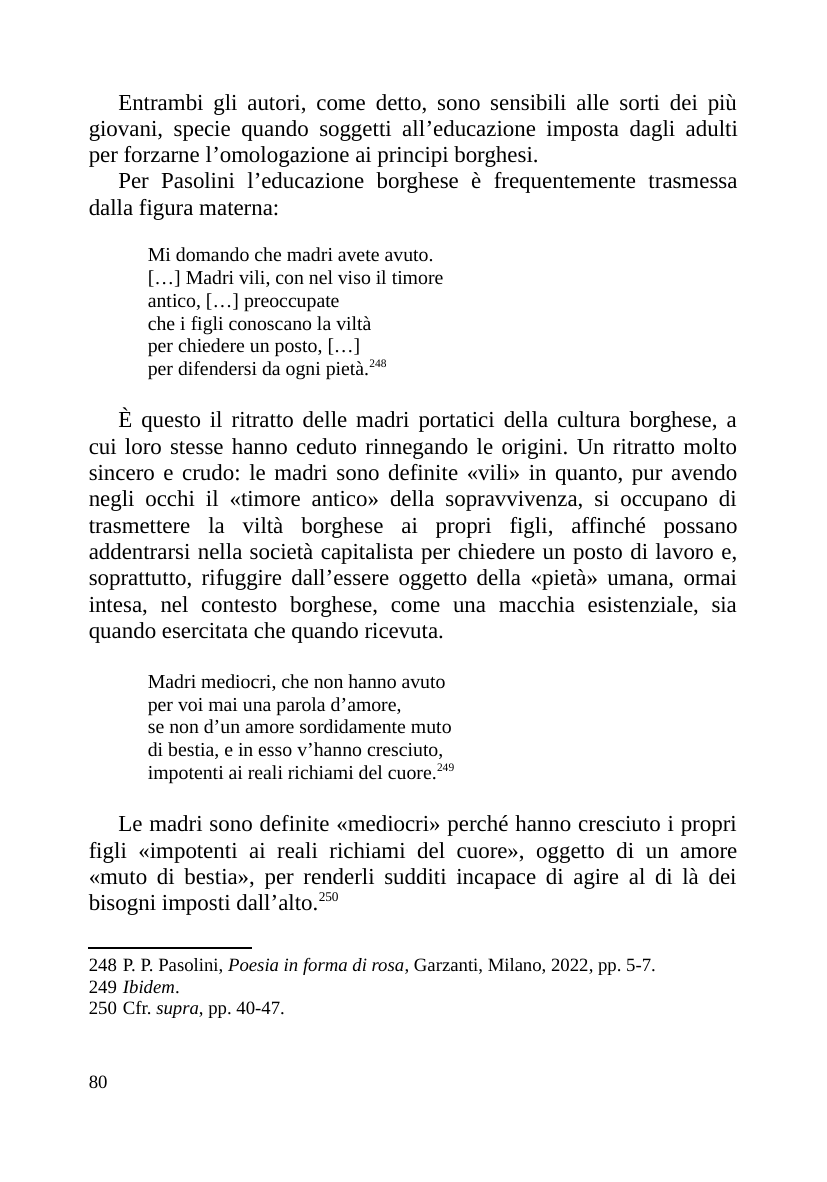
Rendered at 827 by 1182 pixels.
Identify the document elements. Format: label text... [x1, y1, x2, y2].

text per voi mai una parola d’amore, [148, 693, 679, 716]
text Mi domando che madri avete avuto. [148, 243, 679, 266]
text […] Madri vili, con nel viso il timore [148, 266, 679, 289]
text se non d’un amore sordidamente muto [148, 716, 679, 738]
text P. P. Pasolini, Poesia in forma di rosa, Garzanti, Milano, 2022, pp. 5-7. [88, 954, 738, 976]
text che i figli conoscano la viltà [148, 312, 679, 334]
text Per Pasolini l’educazione borghese è frequentemente trasmessa dalla figura materna: [88, 168, 738, 220]
text è questo il ritratto delle madri portatici della cultura borghese, a cui loro stesse hanno ceduto rinnegando le origini. Un ritratto molto sincero e crudo: le madri sono definite «vili» in quanto, pur avendo negli occhi il «timore antico» della sopravvivenza, si occupano di trasmettere la viltà borghese ai propri figli, affinché possano addentrarsi nella società capitalista per chiedere un posto di lavoro e, soprattutto, rifuggire dall’essere oggetto della «pietà» umana, ormai intesa, nel contesto borghese, come una macchia esistenziale, sia quando esercitata che quando ricevuta. [88, 406, 738, 643]
text di bestia, e in esso v’hanno cresciuto, [148, 738, 679, 761]
text Madri mediocri, che non hanno avuto [148, 670, 679, 693]
text impotenti ai reali richiami del cuore. [148, 761, 679, 784]
text Le madri sono definite «mediocri» perché hanno cresciuto i propri figli «impotenti ai reali richiami del cuore», oggetto di un amore «muto di bestia», per renderli sudditi incapace di agire al di là dei bisogni imposti dall’alto. [88, 810, 738, 916]
text Cfr. supra, pp. 40-47. [88, 997, 738, 1019]
text per chiedere un posto, […] [148, 334, 679, 357]
text antico, […] preoccupate [148, 289, 679, 312]
text per difendersi da ogni pietà. [148, 357, 679, 380]
text Entrambi gli autori, come detto, sono sensibili alle sorti dei più giovani, specie quando soggetti all’educazione imposta dagli adulti per forzarne l’omologazione ai principi borghesi. [88, 88, 738, 168]
text Ibidem. [88, 976, 738, 997]
